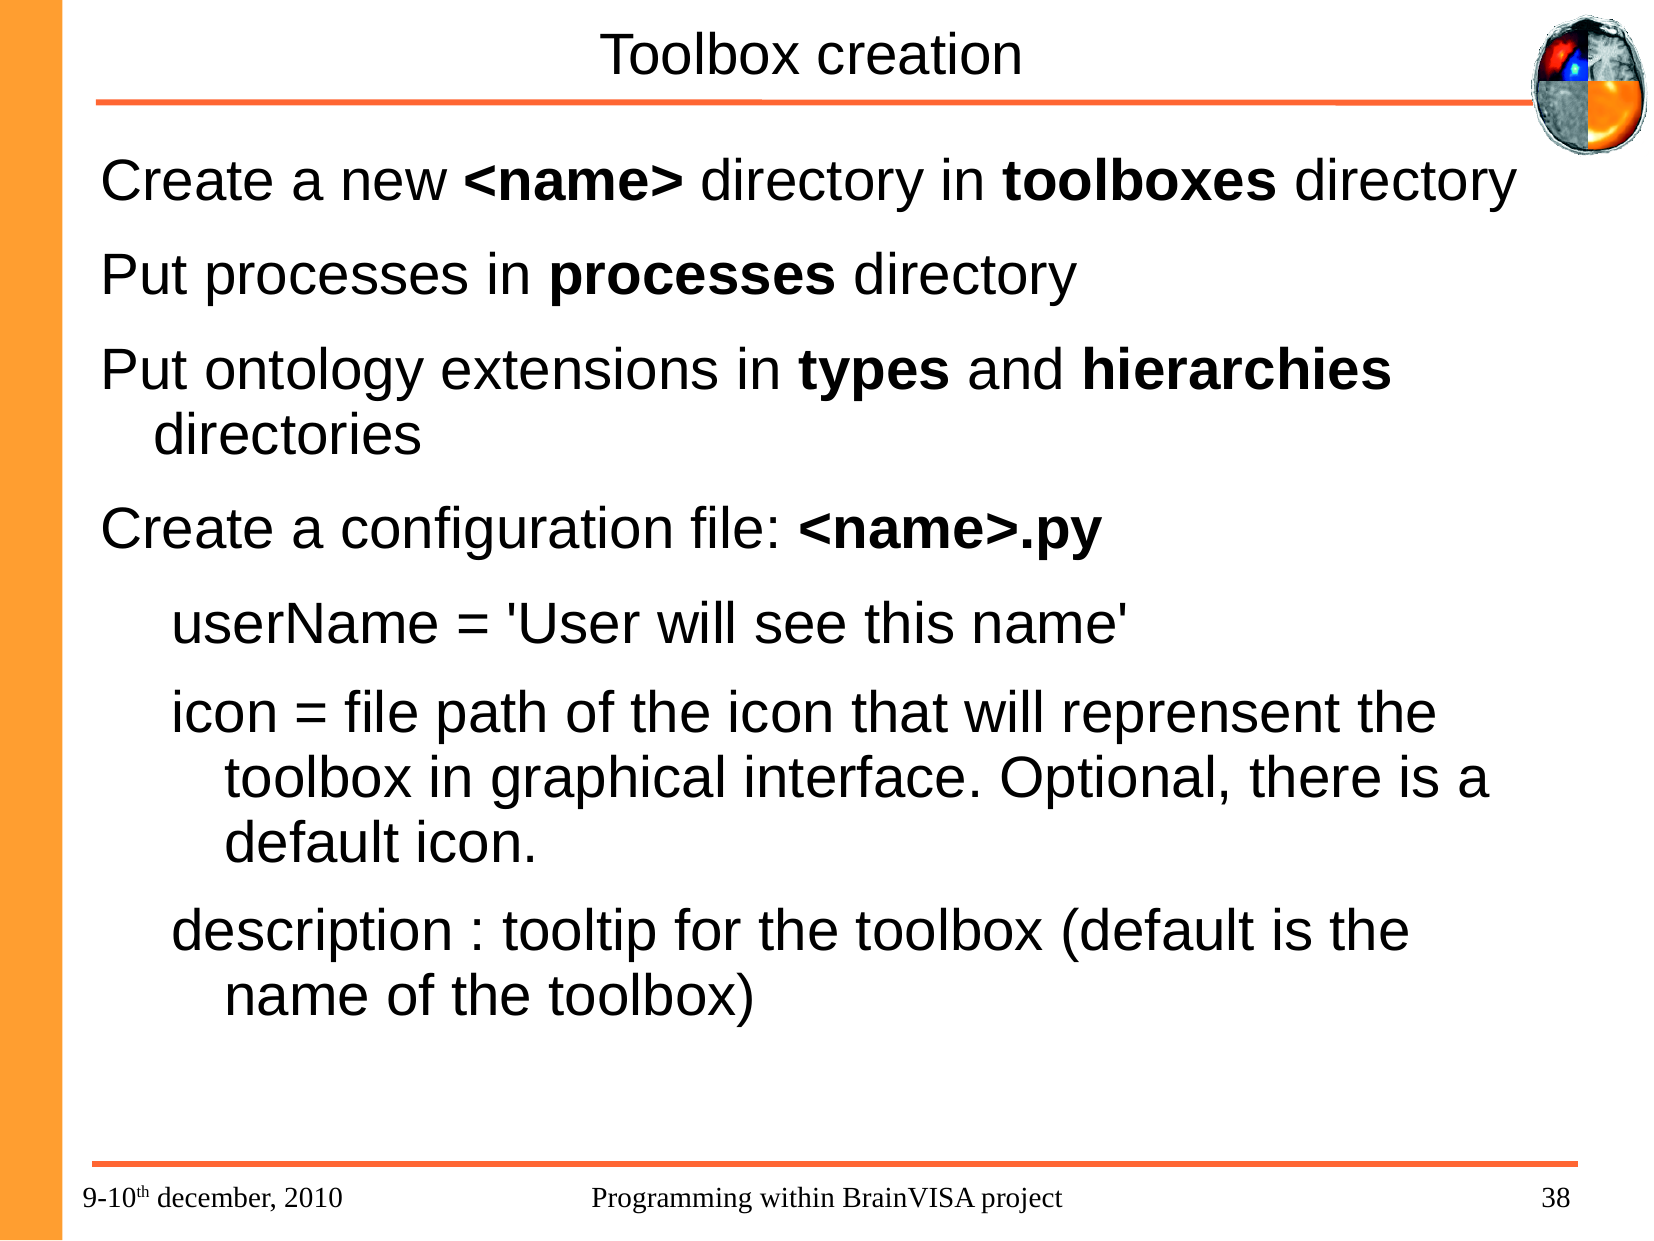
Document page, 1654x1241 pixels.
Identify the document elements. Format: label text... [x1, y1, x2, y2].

title Toolbox creation [88, 19, 1536, 89]
list Create a new <name> directory in toolboxes directory Put processes in processes directory Put ontology extensions in types and hierarchies directories Create a configuration file: <name>.py userName = 'User will see this name' icon = file path of the icon that will reprensent the toolbox in graphical interface. Optional, there is a default icon. description : tooltip for the toolbox (default is the name of the toolbox) [82, 147, 1571, 1136]
picture [1530, 14, 1649, 157]
